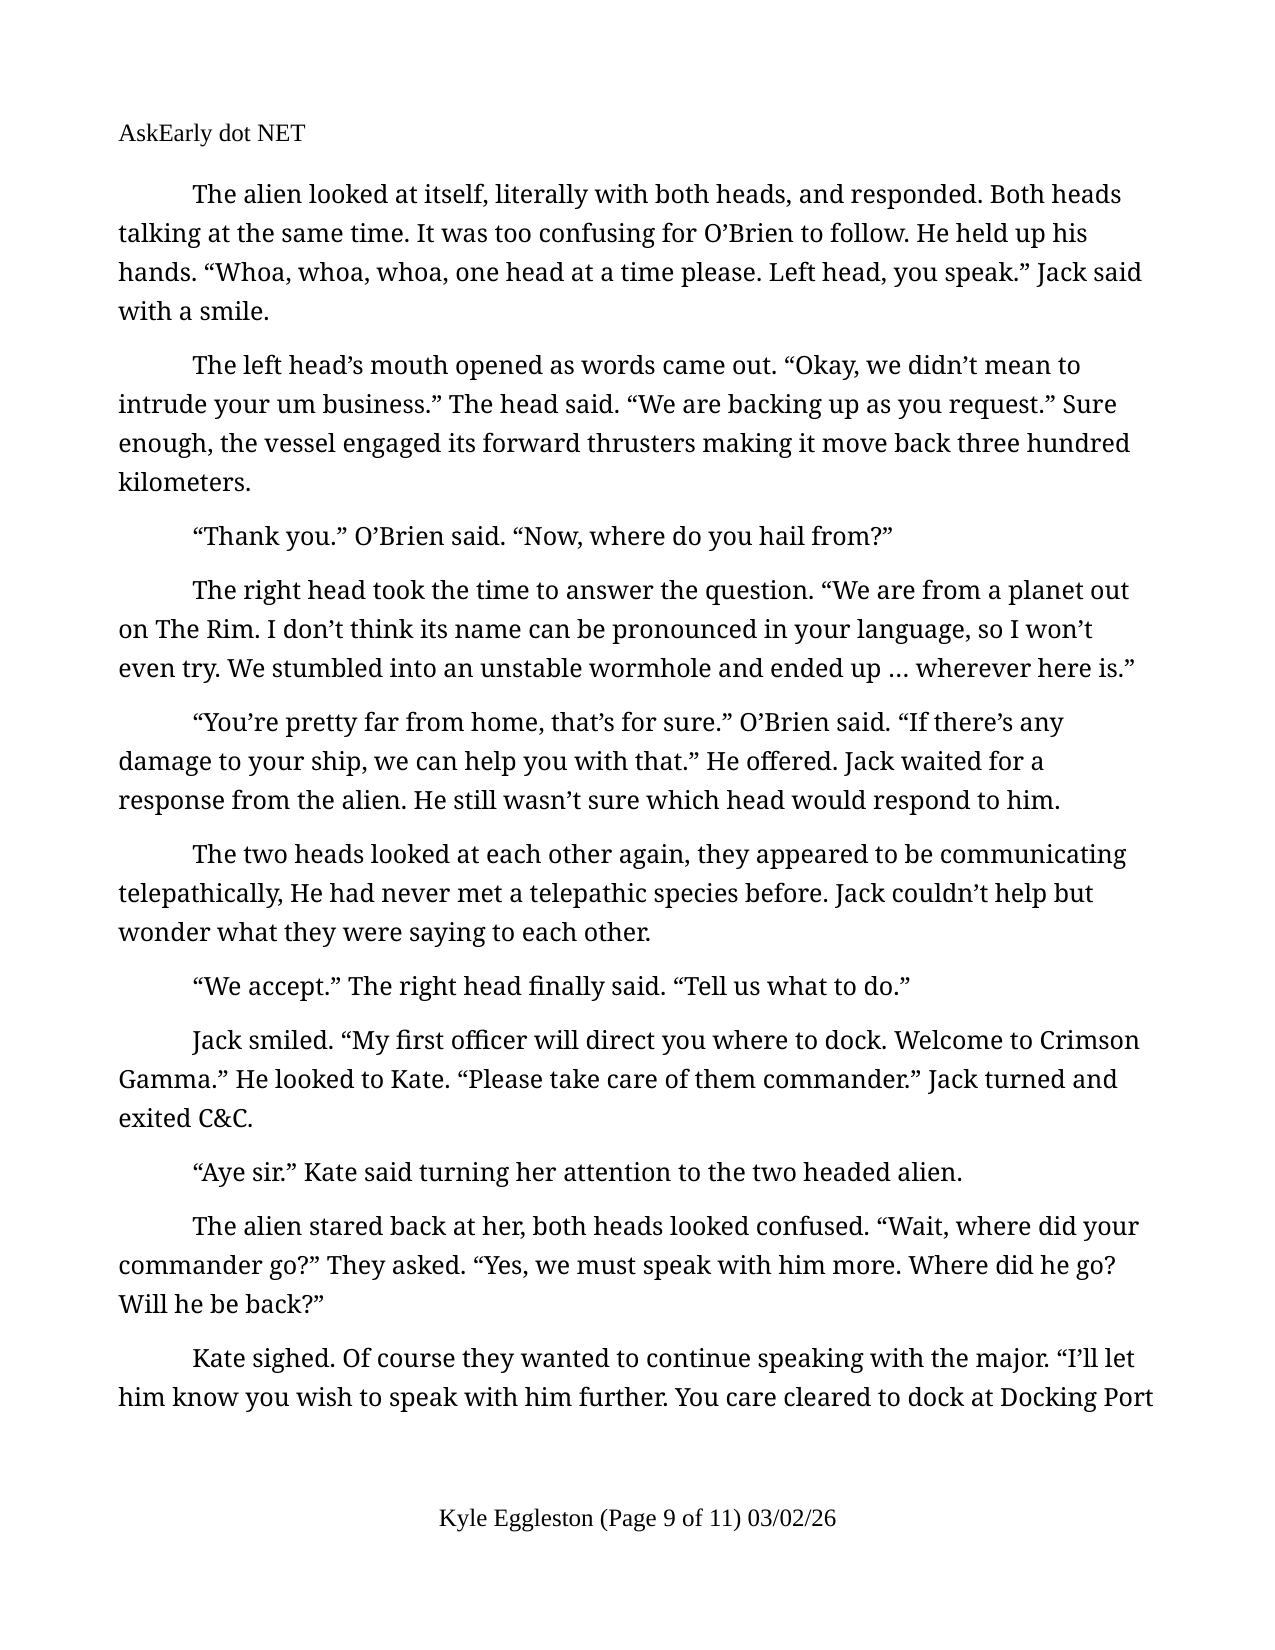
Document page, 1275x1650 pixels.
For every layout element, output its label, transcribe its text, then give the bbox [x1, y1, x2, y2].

text The two heads looked at each other again, they appeared to be communicating telepathically, He had never met a telepathic species before. Jack couldn’t help but wonder what they were saying to each other. [118, 837, 1157, 949]
text “Aye sir.” Kate said turning her attention to the two headed alien. [118, 1155, 1157, 1189]
text The alien stared back at her, both heads looked confused. “Wait, where did your commander go?” They asked. “Yes, we must speak with him more. Where did he go? Will he be back?” [118, 1208, 1157, 1321]
text Kate sighed. Of course they wanted to continue speaking with the major. “I’ll let him know you wish to speak with him further. You care cleared to dock at Docking Port [118, 1341, 1157, 1414]
text “We accept.” The right head finally said. “Tell us what to do.” [118, 969, 1157, 1003]
text Jack smiled. “My first officer will direct you where to dock. Welcome to Crimson Gamma.” He looked to Kate. “Please take care of them commander.” Jack turned and exited C&C. [118, 1023, 1157, 1135]
text “You’re pretty far from home, that’s for sure.” O’Brien said. “If there’s any damage to your ship, we can help you with that.” He offered. Jack waited for a response from the alien. He still wasn’t sure which head would respond to him. [118, 705, 1157, 817]
text The right head took the time to answer the question. “We are from a planet out on The Rim. I don’t think its name can be pronounced in your language, so I won’t even try. We stumbled into an unstable wormhole and ended up … wherever here is.” [118, 573, 1157, 685]
text The left head’s mouth opened as words came out. “Okay, we didn’t mean to intrude your um business.” The head said. “We are backing up as you request.” Sure enough, the vessel engaged its forward thrusters making it move back three hundred kilometers. [118, 348, 1157, 499]
text The alien looked at itself, literally with both heads, and responded. Both heads talking at the same time. It was too confusing for O’Brien to follow. He held up his hands. “Whoa, whoa, whoa, one head at a time please. Left head, you speak.” Jack said with a smile. [118, 176, 1157, 328]
text “Thank you.” O’Brien said. “Now, where do you hail from?” [118, 519, 1157, 553]
